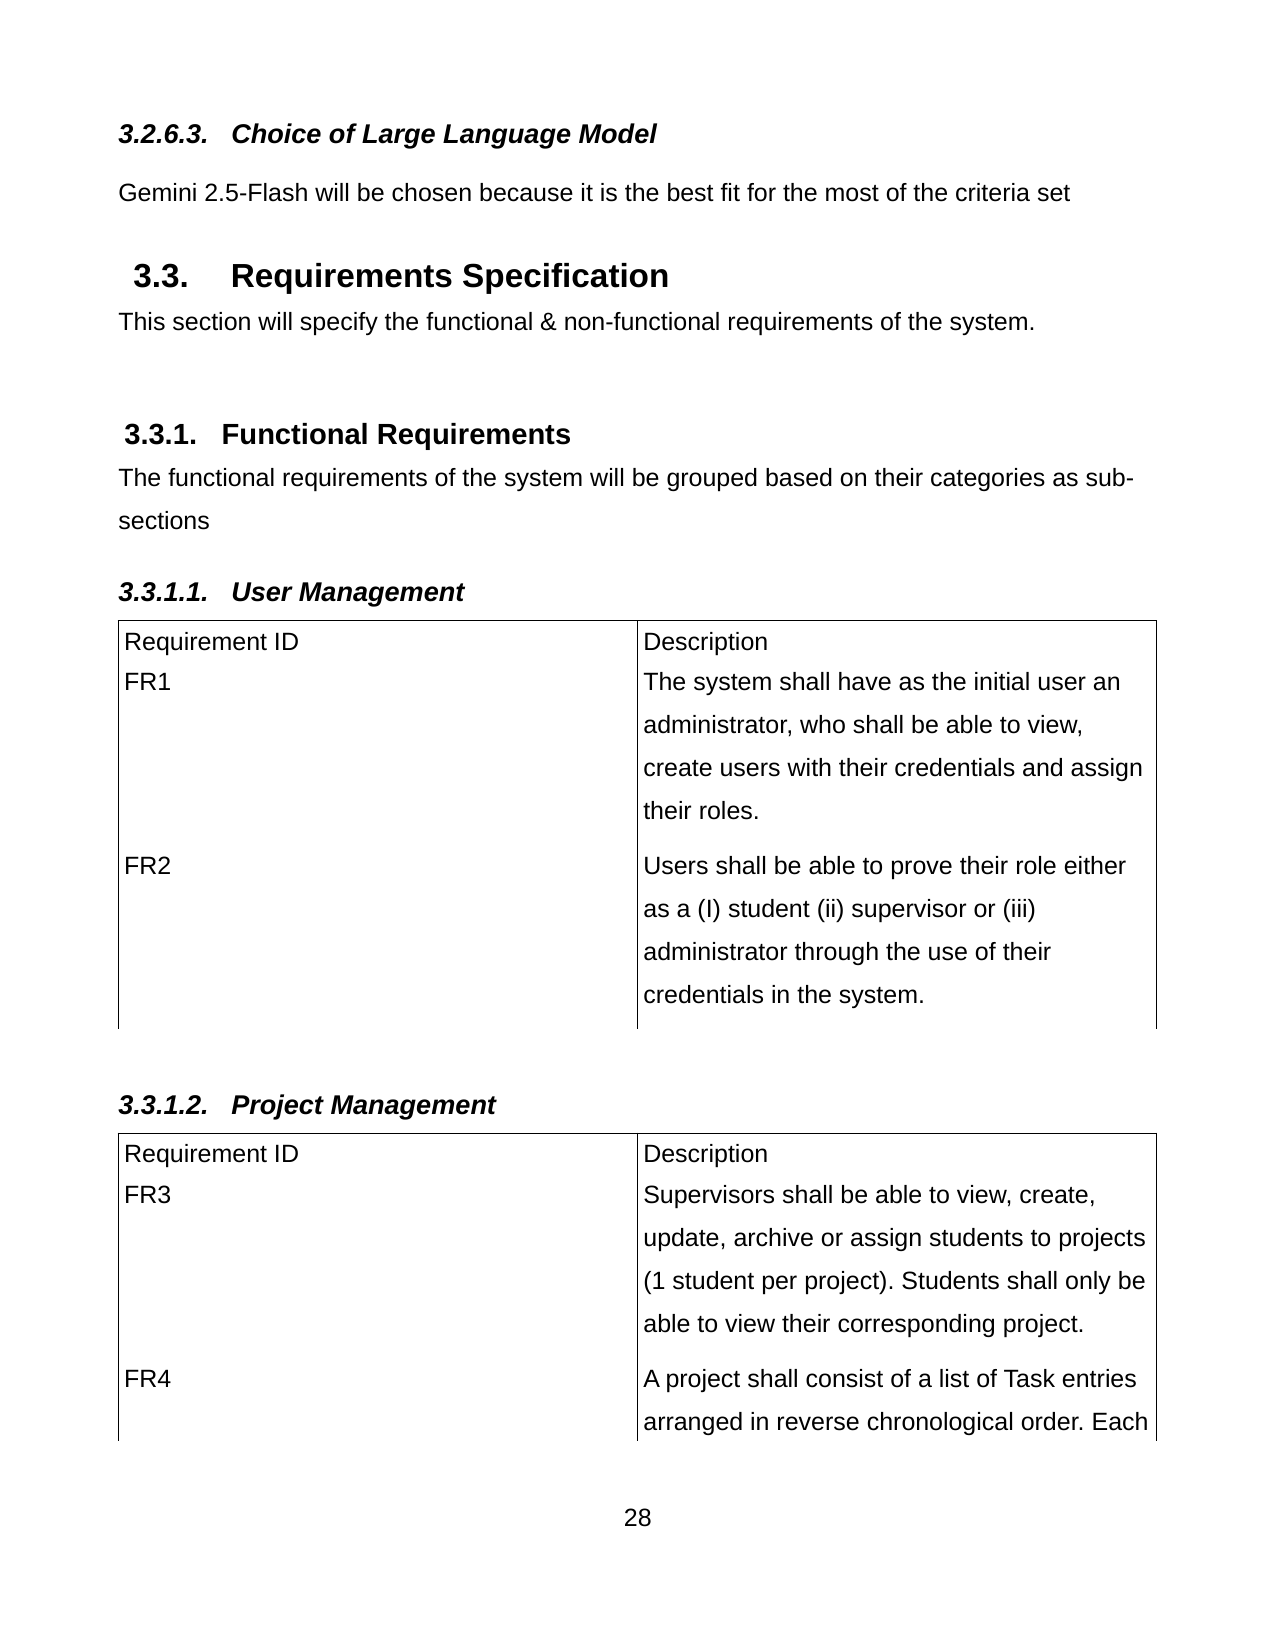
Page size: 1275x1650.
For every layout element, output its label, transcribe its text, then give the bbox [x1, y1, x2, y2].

table_header Requirement ID [119, 621, 637, 661]
table_header Requirement ID [119, 1134, 637, 1174]
text Gemini 2.5-Flash will be chosen because it is the best fit for the most of the criteria set [118, 177, 1157, 206]
table_cell FR3 [119, 1174, 637, 1358]
subtitle Functional Requirements [124, 417, 1157, 450]
subtitle Choice of Large Language Model [118, 118, 1157, 149]
table_header Description [638, 1134, 1156, 1174]
subtitle Project Management [118, 1089, 1157, 1120]
table_header Description [638, 621, 1156, 661]
table_cell Users shall be able to prove their role either as a (I) student (ii) supervisor or (iii) administrator through the use of their credentials in the system. [638, 845, 1156, 1029]
table_cell FR2 [119, 845, 637, 1029]
table_cell Supervisors shall be able to view, create, update, archive or assign students to projects (1 student per project). Students shall only be able to view their corresponding project. [638, 1174, 1156, 1358]
table_cell A project shall consist of a list of Task entries arranged in reverse chronological order. Each [638, 1358, 1156, 1441]
table_cell The system shall have as the initial user an administrator, who shall be able to view, create users with their credentials and assign their roles. [638, 661, 1156, 845]
table_cell FR1 [119, 661, 637, 845]
table_cell FR4 [119, 1358, 637, 1441]
text This section will specify the functional & non-functional requirements of the system. [118, 307, 1157, 336]
subtitle User Management [118, 576, 1157, 607]
subtitle Requirements Specification [133, 256, 1157, 294]
text The functional requirements of the system will be grouped based on their categories as sub-sections [118, 463, 1157, 535]
